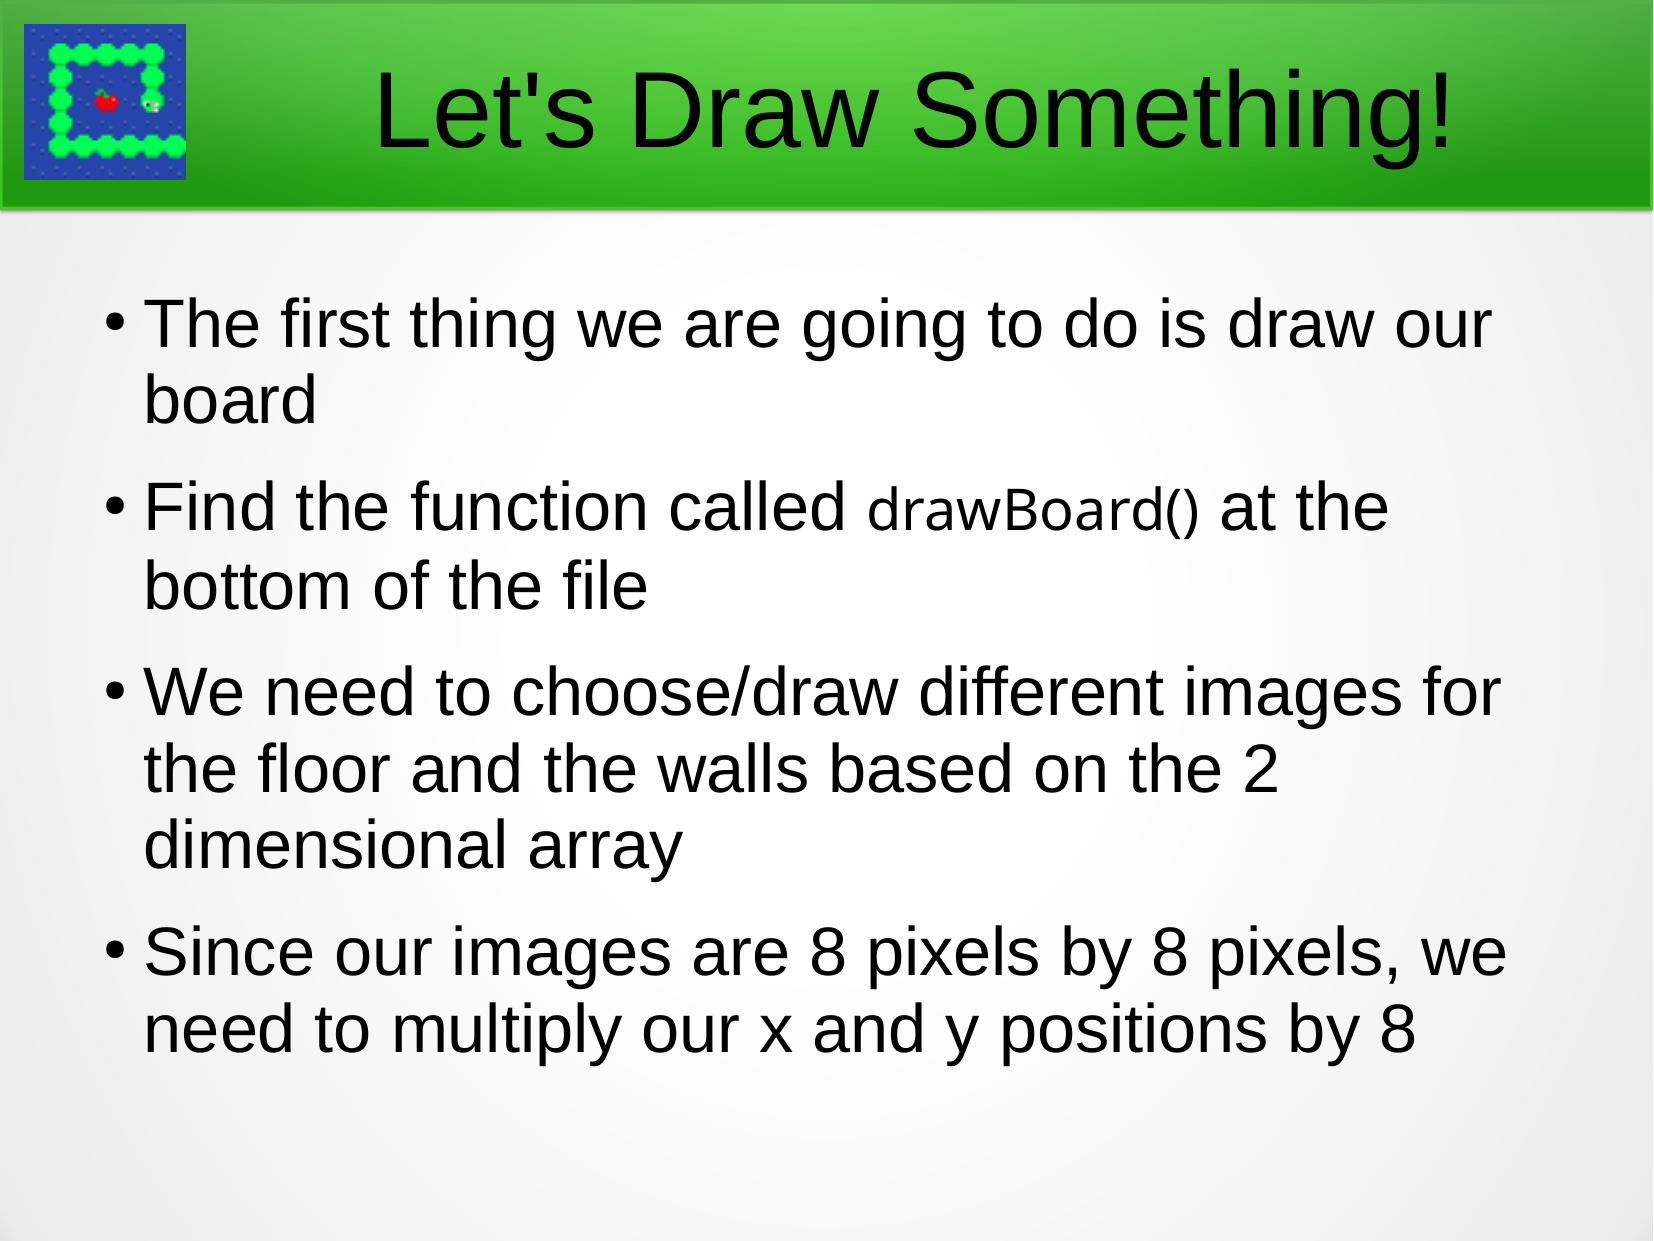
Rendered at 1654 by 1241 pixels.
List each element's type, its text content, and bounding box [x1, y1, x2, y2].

title Let's Draw Something! [195, 30, 1636, 190]
list The first thing we are going to do is draw our board Find the function called drawBoard() at the bottom of the file We need to choose/draw different images for the floor and the walls based on the 2 dimensional array Since our images are 8 pixels by 8 pixels, we need to multiply our x and y positions by 8 [89, 285, 1567, 1081]
picture [24, 24, 186, 180]
